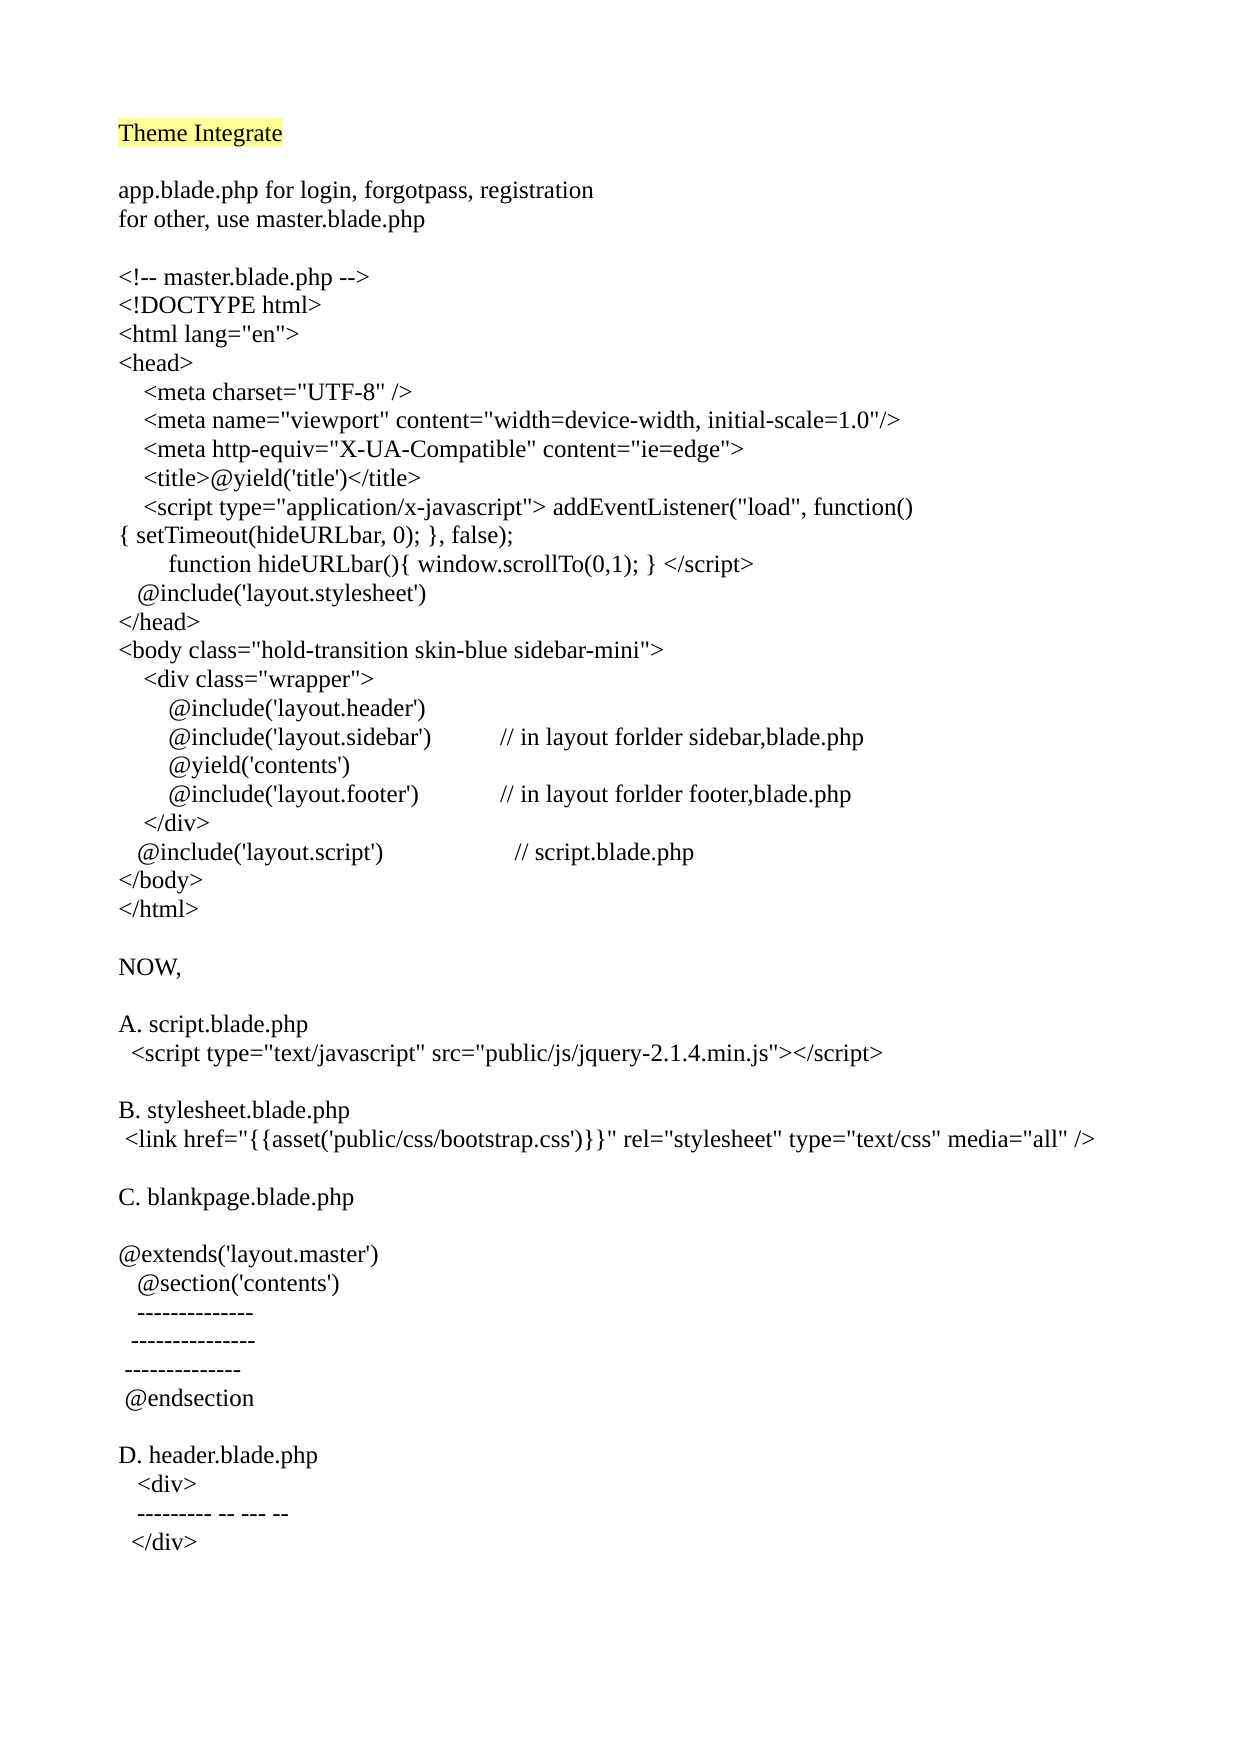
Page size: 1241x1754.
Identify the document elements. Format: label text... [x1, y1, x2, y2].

text <script type="text/javascript" src="public/js/jquery-2.1.4.min.js"></script> [118, 1038, 1122, 1067]
text <!DOCTYPE html> [118, 291, 1122, 319]
text function hideURLbar(){ window.scrollTo(0,1); } </script> [118, 549, 1122, 578]
text </html> [118, 894, 1122, 923]
text --------------- [118, 1326, 1122, 1354]
text A. script.blade.php [118, 1009, 1122, 1038]
text --------- -- --- -- [118, 1498, 1122, 1527]
text Theme Integrate [118, 118, 1122, 147]
text <body class="hold-transition skin-blue sidebar-mini"> [118, 636, 1122, 664]
text @endsection [118, 1383, 1122, 1412]
text @yield('contents') [118, 751, 1122, 779]
text </body> [118, 866, 1122, 894]
text app.blade.php for login, forgotpass, registration [118, 176, 1122, 204]
text <head> [118, 348, 1122, 377]
text for other, use master.blade.php [118, 204, 1122, 233]
text @include('layout.header') [118, 693, 1122, 722]
text -------------- [118, 1297, 1122, 1326]
text <meta name="viewport" content="width=device-width, initial-scale=1.0"/> [118, 406, 1122, 434]
text NOW, [118, 952, 1122, 981]
text @section('contents') [118, 1268, 1122, 1297]
text <html lang="en"> [118, 319, 1122, 348]
text B. stylesheet.blade.php [118, 1096, 1122, 1124]
text @include('layout.sidebar') // in layout forlder sidebar,blade.php [118, 722, 1122, 751]
text <meta http-equiv="X-UA-Compatible" content="ie=edge"> [118, 434, 1122, 463]
text <div class="wrapper"> [118, 664, 1122, 693]
text </head> [118, 607, 1122, 636]
text <link href="{{asset('public/css/bootstrap.css')}}" rel="stylesheet" type="text/css" media="all" /> [118, 1124, 1122, 1153]
text @extends('layout.master') [118, 1239, 1122, 1268]
text <script type="application/x-javascript"> addEventListener("load", function() { setTimeout(hideURLbar, 0); }, false); [118, 492, 1122, 549]
text D. header.blade.php [118, 1441, 1122, 1469]
text C. blankpage.blade.php [118, 1182, 1122, 1211]
text <!-- master.blade.php --> [118, 262, 1122, 291]
text @include('layout.footer') // in layout forlder footer,blade.php [118, 779, 1122, 808]
text @include('layout.script') // script.blade.php [118, 837, 1122, 866]
text <meta charset="UTF-8" /> [118, 377, 1122, 406]
text </div> [118, 1527, 1122, 1556]
text -------------- [118, 1354, 1122, 1383]
text </div> [118, 808, 1122, 837]
text <div> [118, 1469, 1122, 1498]
text @include('layout.stylesheet') [118, 578, 1122, 607]
text <title>@yield('title')</title> [118, 463, 1122, 492]
